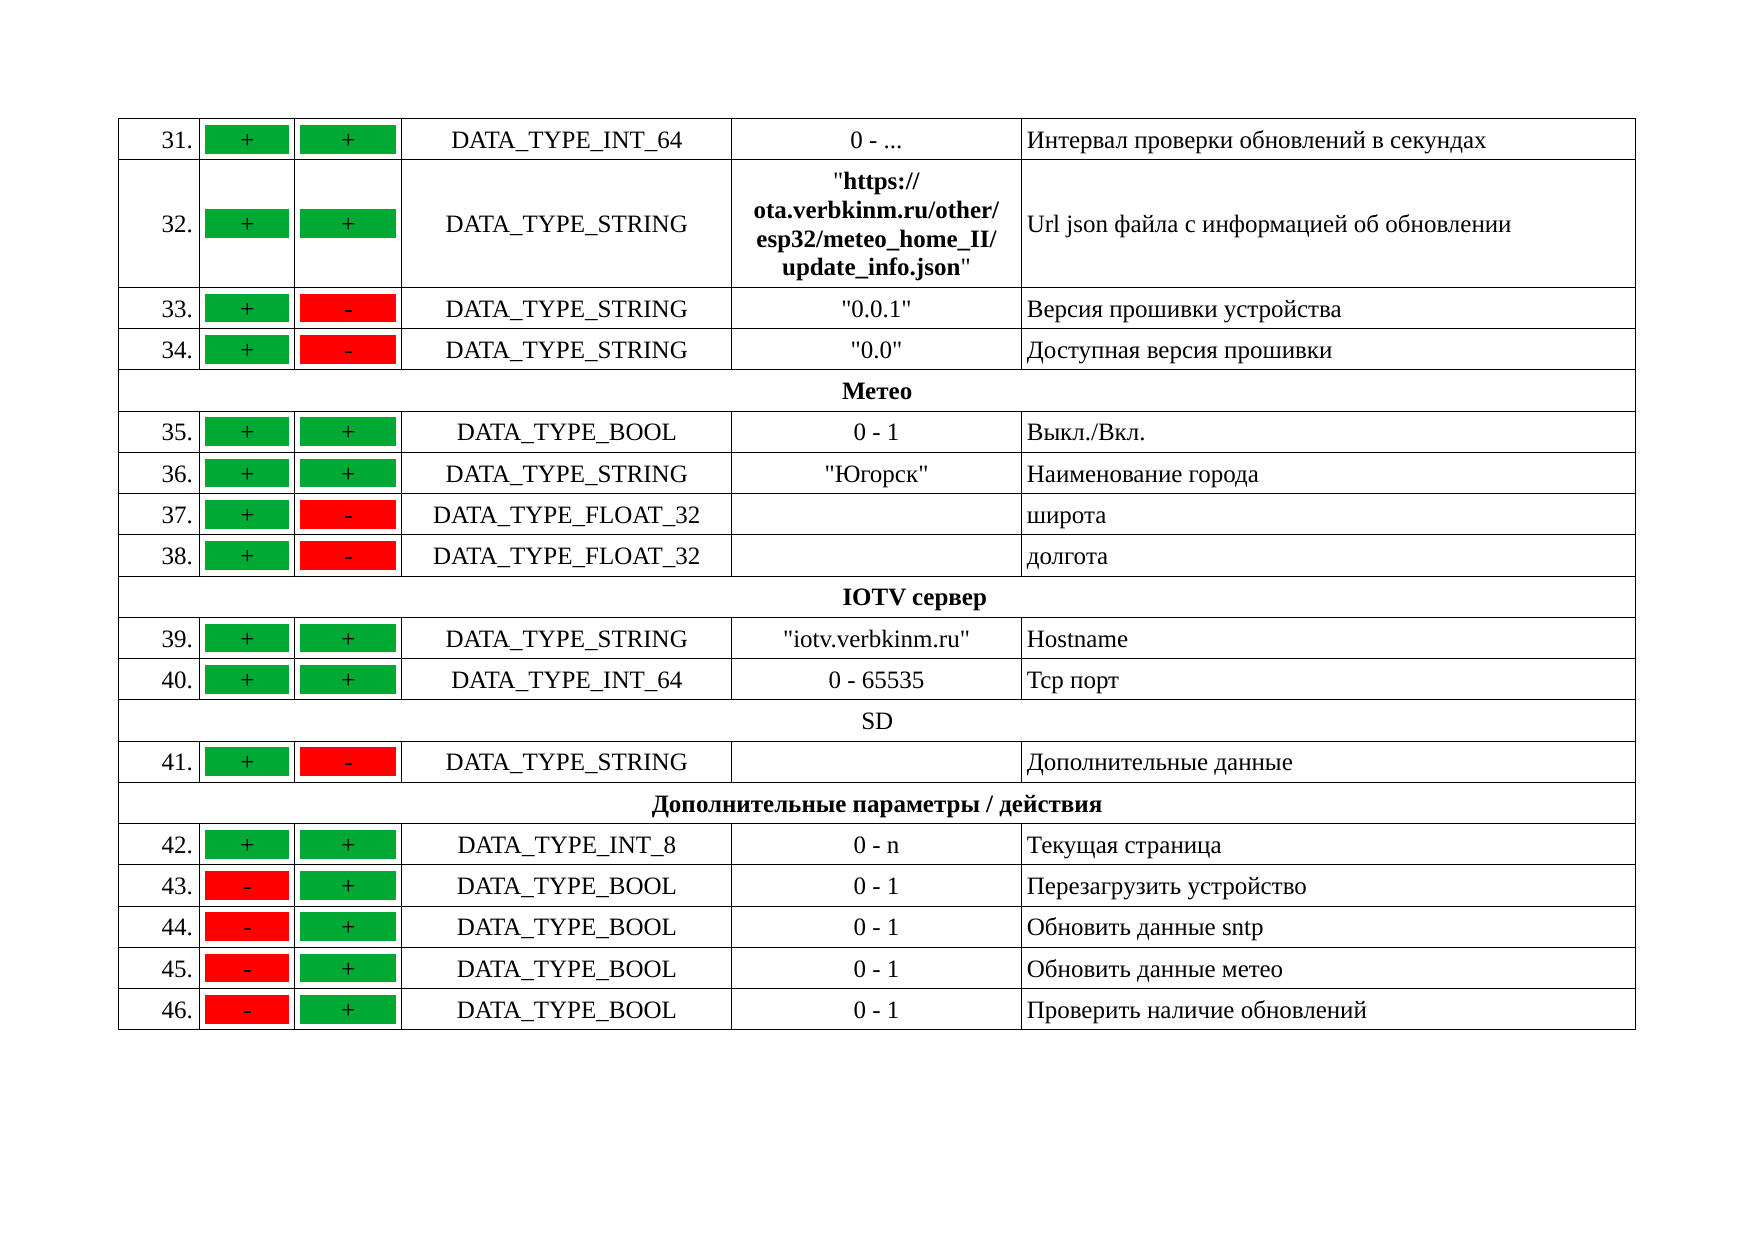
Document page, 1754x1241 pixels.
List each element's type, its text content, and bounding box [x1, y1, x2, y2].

table_cell + [295, 989, 401, 1029]
table_cell DATA_TYPE_STRING [402, 618, 731, 658]
table_cell [119, 742, 199, 782]
table_cell Обновить данные sntp [1022, 907, 1635, 947]
table_cell DATA_TYPE_STRING [402, 453, 731, 493]
table_cell DATA_TYPE_FLOAT_32 [402, 494, 731, 534]
table_cell [119, 494, 199, 534]
table_cell DATA_TYPE_FLOAT_32 [402, 535, 731, 576]
table_cell "0.0.1" [732, 288, 1021, 328]
table_cell Дополнительные данные [1022, 742, 1635, 782]
table_cell + [200, 824, 294, 864]
table_cell DATA_TYPE_BOOL [402, 948, 731, 988]
table_cell + [295, 160, 401, 287]
table_cell 0 - ... [732, 119, 1021, 159]
table_cell - [295, 535, 401, 576]
table_cell + [200, 742, 294, 782]
table_cell Обновить данные метео [1022, 948, 1635, 988]
table_cell 0 - n [732, 824, 1021, 864]
table_cell Дополнительные параметры / действия [119, 783, 1635, 823]
table_cell 0 - 1 [732, 412, 1021, 452]
table_cell - [200, 865, 294, 906]
table_cell + [200, 288, 294, 328]
table_cell + [295, 119, 401, 159]
table_cell 0 - 65535 [732, 659, 1021, 699]
table_cell DATA_TYPE_INT_64 [402, 119, 731, 159]
table_cell - [200, 989, 294, 1029]
table_cell DATA_TYPE_BOOL [402, 412, 731, 452]
table_cell IOTV сервер [119, 577, 1635, 617]
table_cell DATA_TYPE_STRING [402, 329, 731, 369]
table_cell + [295, 412, 401, 452]
table_cell DATA_TYPE_BOOL [402, 989, 731, 1029]
table_cell "0.0" [732, 329, 1021, 369]
table_cell [119, 989, 199, 1029]
table_cell [119, 412, 199, 452]
table_cell + [295, 618, 401, 658]
table_cell + [200, 160, 294, 287]
table_cell + [200, 659, 294, 699]
table_cell - [200, 907, 294, 947]
table_cell [119, 160, 199, 287]
table_cell - [295, 494, 401, 534]
table_cell DATA_TYPE_INT_8 [402, 824, 731, 864]
table_cell [119, 535, 199, 576]
table_cell [119, 329, 199, 369]
table_cell DATA_TYPE_BOOL [402, 907, 731, 947]
table_cell Версия прошивки устройства [1022, 288, 1635, 328]
table_cell + [295, 453, 401, 493]
table_cell + [200, 453, 294, 493]
table_cell [119, 824, 199, 864]
table_cell DATA_TYPE_INT_64 [402, 659, 731, 699]
table_cell Url json файла с информацией об обновлении [1022, 160, 1635, 287]
table_cell [732, 494, 1021, 534]
table_cell Наименование города [1022, 453, 1635, 493]
table_cell [732, 742, 1021, 782]
table_cell + [295, 824, 401, 864]
table_cell - [295, 329, 401, 369]
table_cell - [200, 948, 294, 988]
table_cell DATA_TYPE_STRING [402, 742, 731, 782]
table_cell + [200, 412, 294, 452]
table_cell - [295, 742, 401, 782]
table_cell долгота [1022, 535, 1635, 576]
table_cell DATA_TYPE_BOOL [402, 865, 731, 906]
table_cell [119, 948, 199, 988]
table_cell SD [119, 700, 1635, 741]
table_cell "Югорск" [732, 453, 1021, 493]
table_cell 0 - 1 [732, 948, 1021, 988]
table_cell + [295, 865, 401, 906]
table_cell [119, 865, 199, 906]
table_cell [119, 618, 199, 658]
table_cell + [295, 948, 401, 988]
table_cell + [295, 907, 401, 947]
table_cell 0 - 1 [732, 989, 1021, 1029]
table_cell [119, 288, 199, 328]
table_cell + [200, 618, 294, 658]
table_cell [119, 659, 199, 699]
table_cell Метео [119, 370, 1635, 411]
table_cell + [200, 535, 294, 576]
table_cell - [295, 288, 401, 328]
table_cell + [200, 329, 294, 369]
table_cell + [295, 659, 401, 699]
table_cell [732, 535, 1021, 576]
table_cell Доступная версия прошивки [1022, 329, 1635, 369]
table_cell Интервал проверки обновлений в секундах [1022, 119, 1635, 159]
table_cell [119, 119, 199, 159]
table_cell 0 - 1 [732, 865, 1021, 906]
table_cell Hostname [1022, 618, 1635, 658]
table_cell широта [1022, 494, 1635, 534]
table_cell "https://ota.verbkinm.ru/other/esp32/meteo_home_II/update_info.json" [732, 160, 1021, 287]
table_cell Выкл./Вкл. [1022, 412, 1635, 452]
table_cell 0 - 1 [732, 907, 1021, 947]
table_cell DATA_TYPE_STRING [402, 288, 731, 328]
table_cell [119, 907, 199, 947]
table_cell Проверить наличие обновлений [1022, 989, 1635, 1029]
table_cell "iotv.verbkinm.ru" [732, 618, 1021, 658]
table_cell Текущая страница [1022, 824, 1635, 864]
table_cell DATA_TYPE_STRING [402, 160, 731, 287]
table_cell + [200, 494, 294, 534]
table_cell Tcp порт [1022, 659, 1635, 699]
table_cell Перезагрузить устройство [1022, 865, 1635, 906]
table_cell + [200, 119, 294, 159]
table_cell [119, 453, 199, 493]
